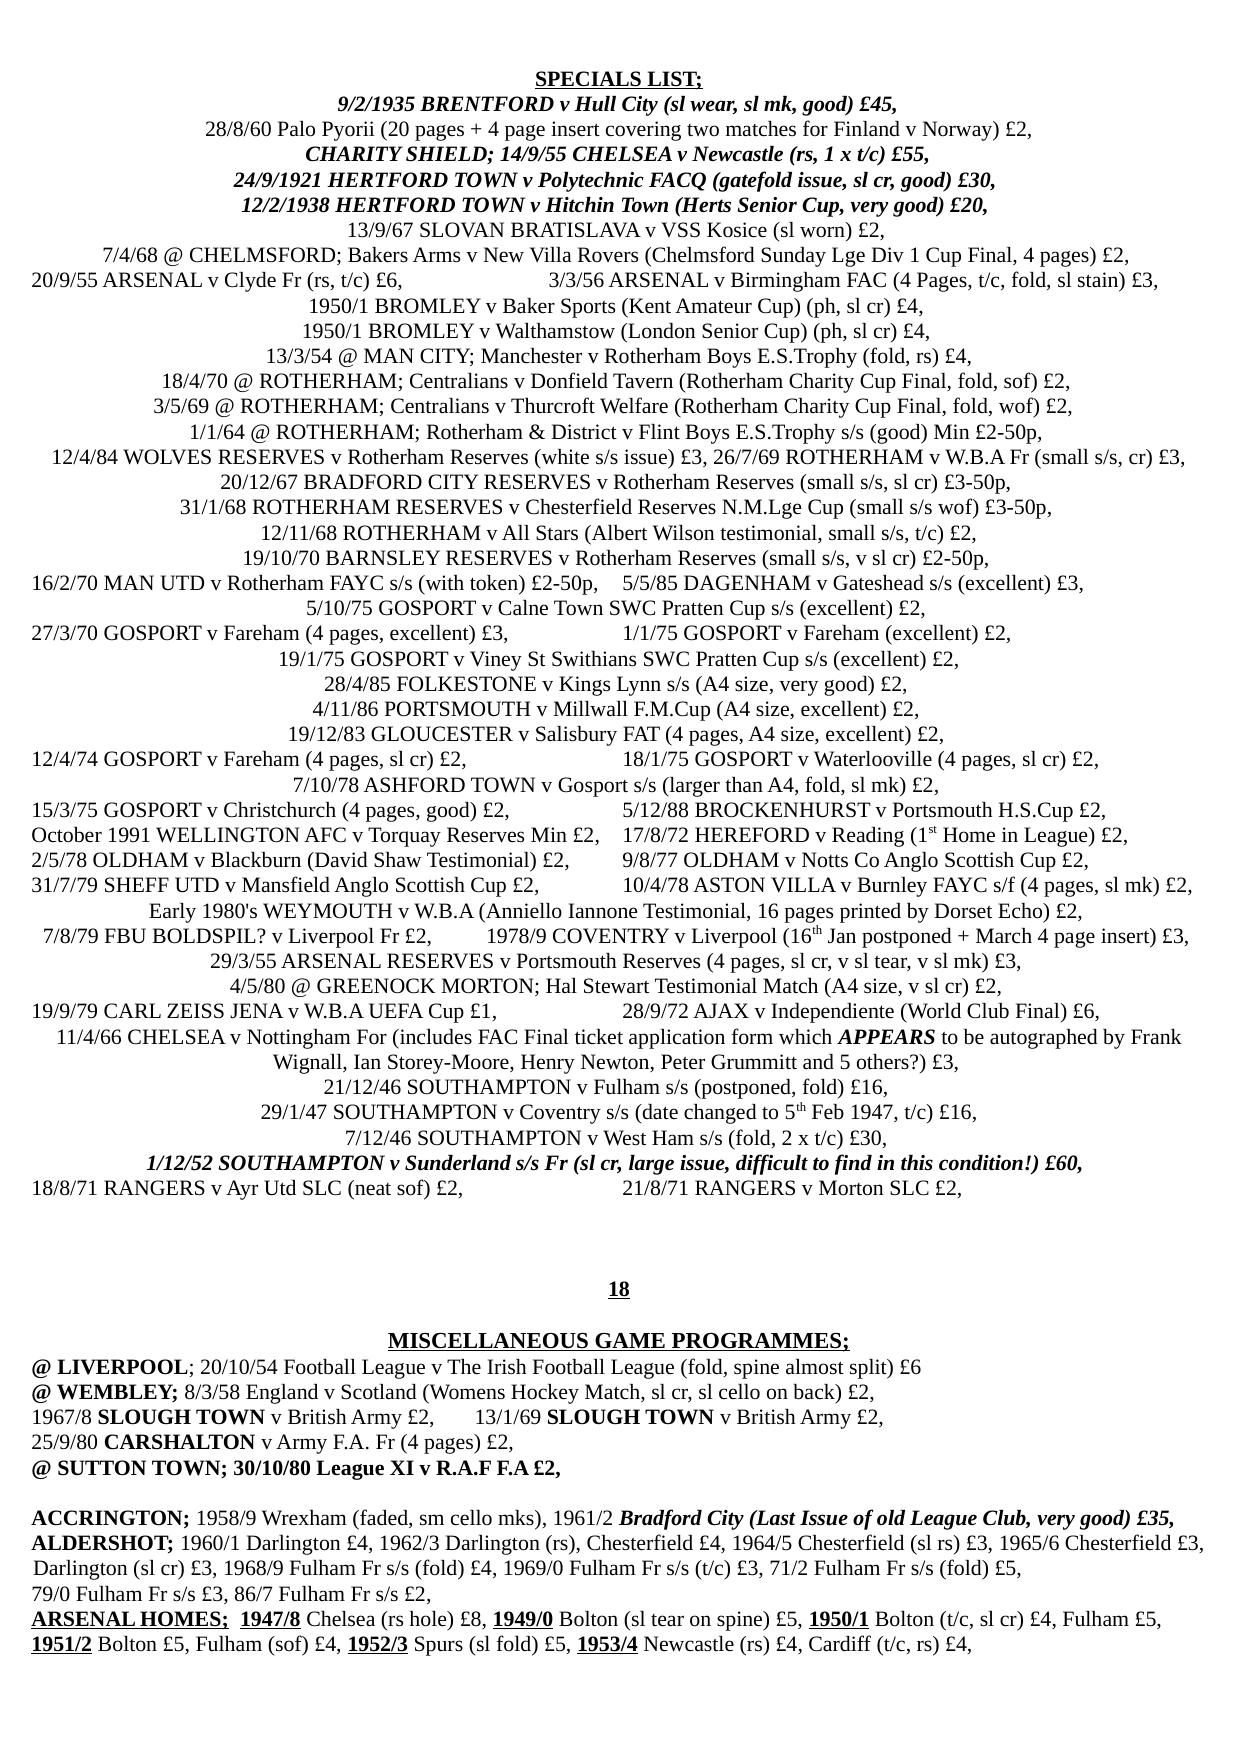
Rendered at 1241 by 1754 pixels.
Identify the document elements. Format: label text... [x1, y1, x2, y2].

text 12/2/1938 HERTFORD TOWN v Hitchin Town (Herts Senior Cup, very good) £20, [31, 192, 1206, 217]
text 12/11/68 ROTHERHAM v All Stars (Albert Wilson testimonial, small s/s, t/c) £2, [31, 519, 1206, 545]
text 1967/8 SLOUGH TOWN v British Army £2, 13/1/69 SLOUGH TOWN v British Army £2, [31, 1404, 1206, 1429]
text 1950/1 BROMLEY v Walthamstow (London Senior Cup) (ph, sl cr) £4, [31, 318, 1206, 343]
text 11/4/66 CHELSEA v Nottingham For (includes FAC Final ticket application form which APPEARS to be autographed by Frank Wignall, Ian Storey-Moore, Henry Newton, Peter Grummitt and 5 others?) £3, [31, 1024, 1206, 1074]
text MISCELLANEOUS GAME PROGRAMMES; [31, 1327, 1206, 1354]
text 5/10/75 GOSPORT v Calne Town SWC Pratten Cup s/s (excellent) £2, [31, 595, 1206, 620]
text 18/4/70 @ ROTHERHAM; Centralians v Donfield Tavern (Rotherham Charity Cup Final, fold, sof) £2, [31, 368, 1206, 393]
text 29/3/55 ARSENAL RESERVES v Portsmouth Reserves (4 pages, sl cr, v sl tear, v sl mk) £3, [31, 948, 1206, 973]
text Early 1980's WEYMOUTH v W.B.A (Anniello Iannone Testimonial, 16 pages printed by Dorset Echo) £2, [31, 898, 1206, 923]
text 7/4/68 @ CHELMSFORD; Bakers Arms v New Villa Rovers (Chelmsford Sunday Lge Div 1 Cup Final, 4 pages) £2, [31, 242, 1206, 267]
text 1951/2 Bolton £5, Fulham (sof) £4, 1952/3 Spurs (sl fold) £5, 1953/4 Newcastle (rs) £4, Cardiff (t/c, rs) £4, [31, 1631, 1208, 1656]
text 15/3/75 GOSPORT v Christchurch (4 pages, good) £2, 5/12/88 BROCKENHURST v Portsmouth H.S.Cup £2, October 1991 WELLINGTON AFC v Torquay Reserves Min £2, 17/8/72 HEREFORD v Reading (1st Home in League) £2, [31, 797, 1206, 847]
text 19/12/83 GLOUCESTER v Salisbury FAT (4 pages, A4 size, excellent) £2, [31, 721, 1206, 746]
text 19/1/75 GOSPORT v Viney St Swithians SWC Pratten Cup s/s (excellent) £2, [31, 646, 1206, 671]
text 2/5/78 OLDHAM v Blackburn (David Shaw Testimonial) £2, 9/8/77 OLDHAM v Notts Co Anglo Scottish Cup £2, [31, 847, 1206, 872]
text 16/2/70 MAN UTD v Rotherham FAYC s/s (with token) £2-50p, 5/5/85 DAGENHAM v Gateshead s/s (excellent) £3, [31, 570, 1206, 595]
text 19/10/70 BARNSLEY RESERVES v Rotherham Reserves (small s/s, v sl cr) £2-50p, [31, 545, 1206, 570]
text @ SUTTON TOWN; 30/10/80 League XI v R.A.F F.A £2, [31, 1454, 1206, 1480]
text 18/8/71 RANGERS v Ayr Utd SLC (neat sof) £2, 21/8/71 RANGERS v Morton SLC £2, [31, 1175, 1206, 1200]
text 27/3/70 GOSPORT v Fareham (4 pages, excellent) £3, 1/1/75 GOSPORT v Fareham (excellent) £2, [31, 620, 1206, 646]
text 12/4/84 WOLVES RESERVES v Rotherham Reserves (white s/s issue) £3, 26/7/69 ROTHERHAM v W.B.A Fr (small s/s, cr) £3, 20/12/67 BRADFORD CITY RESERVES v Rotherham Reserves (small s/s, sl cr) £3-50p, [31, 444, 1206, 494]
text 29/1/47 SOUTHAMPTON v Coventry s/s (date changed to 5th Feb 1947, t/c) £16, [31, 1099, 1206, 1124]
text 7/8/79 FBU BOLDSPIL? v Liverpool Fr £2, 1978/9 COVENTRY v Liverpool (16th Jan postponed + March 4 page insert) £3, [31, 923, 1206, 948]
text 9/2/1935 BRENTFORD v Hull City (sl wear, sl mk, good) £45, [31, 91, 1206, 116]
text 31/1/68 ROTHERHAM RESERVES v Chesterfield Reserves N.M.Lge Cup (small s/s wof) £3-50p, [31, 494, 1206, 519]
text 7/12/46 SOUTHAMPTON v West Ham s/s (fold, 2 x t/c) £30, [31, 1124, 1206, 1150]
text CHARITY SHIELD; 14/9/55 CHELSEA v Newcastle (rs, 1 x t/c) £55, [31, 141, 1206, 167]
text 79/0 Fulham Fr s/s £3, 86/7 Fulham Fr s/s £2, [31, 1581, 1208, 1606]
text 28/8/60 Palo Pyorii (20 pages + 4 page insert covering two matches for Finland v Norway) £2, [31, 116, 1206, 141]
text 28/4/85 FOLKESTONE v Kings Lynn s/s (A4 size, very good) £2, [31, 671, 1206, 696]
text 13/3/54 @ MAN CITY; Manchester v Rotherham Boys E.S.Trophy (fold, rs) £4, [31, 343, 1206, 368]
text @ LIVERPOOL; 20/10/54 Football League v The Irish Football League (fold, spine almost split) £6 [31, 1354, 1206, 1379]
text 19/9/79 CARL ZEISS JENA v W.B.A UEFA Cup £1, 28/9/72 AJAX v Independiente (World Club Final) £6, [31, 998, 1206, 1024]
text 1/12/52 SOUTHAMPTON v Sunderland s/s Fr (sl cr, large issue, difficult to find in this condition!) £60, [31, 1150, 1206, 1175]
text 13/9/67 SLOVAN BRATISLAVA v VSS Kosice (sl worn) £2, [31, 217, 1206, 242]
text 12/4/74 GOSPORT v Fareham (4 pages, sl cr) £2, 18/1/75 GOSPORT v Waterlooville (4 pages, sl cr) £2, [31, 746, 1206, 772]
text SPECIALS LIST; [31, 66, 1206, 91]
text ALDERSHOT; 1960/1 Darlington £4, 1962/3 Darlington (rs), Chesterfield £4, 1964/5 Chesterfield (sl rs) £3, 1965/6 Chesterfield £3, Darlington (sl cr) £3, 1968/9 Fulham Fr s/s (fold) £4, 1969/0 Fulham Fr s/s (t/c) £3, 71/2 Fulham Fr s/s (fold) £5, [31, 1530, 1208, 1581]
text 1/1/64 @ ROTHERHAM; Rotherham & District v Flint Boys E.S.Trophy s/s (good) Min £2-50p, [31, 419, 1206, 444]
text 3/5/69 @ ROTHERHAM; Centralians v Thurcroft Welfare (Rotherham Charity Cup Final, fold, wof) £2, [31, 393, 1206, 419]
text 4/5/80 @ GREENOCK MORTON; Hal Stewart Testimonial Match (A4 size, v sl cr) £2, [31, 973, 1206, 998]
text 7/10/78 ASHFORD TOWN v Gosport s/s (larger than A4, fold, sl mk) £2, [31, 772, 1206, 797]
text 25/9/80 CARSHALTON v Army F.A. Fr (4 pages) £2, [31, 1429, 1206, 1454]
text ACCRINGTON; 1958/9 Wrexham (faded, sm cello mks), 1961/2 Bradford City (Last Issue of old League Club, very good) £35, [31, 1505, 1208, 1530]
text @ WEMBLEY; 8/3/58 England v Scotland (Womens Hockey Match, sl cr, sl cello on back) £2, [31, 1379, 1206, 1404]
text 4/11/86 PORTSMOUTH v Millwall F.M.Cup (A4 size, excellent) £2, [31, 696, 1206, 721]
text 1950/1 BROMLEY v Baker Sports (Kent Amateur Cup) (ph, sl cr) £4, [31, 293, 1206, 318]
text 31/7/79 SHEFF UTD v Mansfield Anglo Scottish Cup £2, 10/4/78 ASTON VILLA v Burnley FAYC s/f (4 pages, sl mk) £2, [31, 872, 1206, 898]
text 20/9/55 ARSENAL v Clyde Fr (rs, t/c) £6, 3/3/56 ARSENAL v Birmingham FAC (4 Pages, t/c, fold, sl stain) £3, [31, 267, 1206, 293]
text 21/12/46 SOUTHAMPTON v Fulham s/s (postponed, fold) £16, [31, 1074, 1206, 1099]
text 18 [31, 1276, 1206, 1301]
text ARSENAL HOMES; 1947/8 Chelsea (rs hole) £8, 1949/0 Bolton (sl tear on spine) £5, 1950/1 Bolton (t/c, sl cr) £4, Fulham £5, [31, 1606, 1208, 1631]
text 24/9/1921 HERTFORD TOWN v Polytechnic FACQ (gatefold issue, sl cr, good) £30, [31, 167, 1206, 192]
